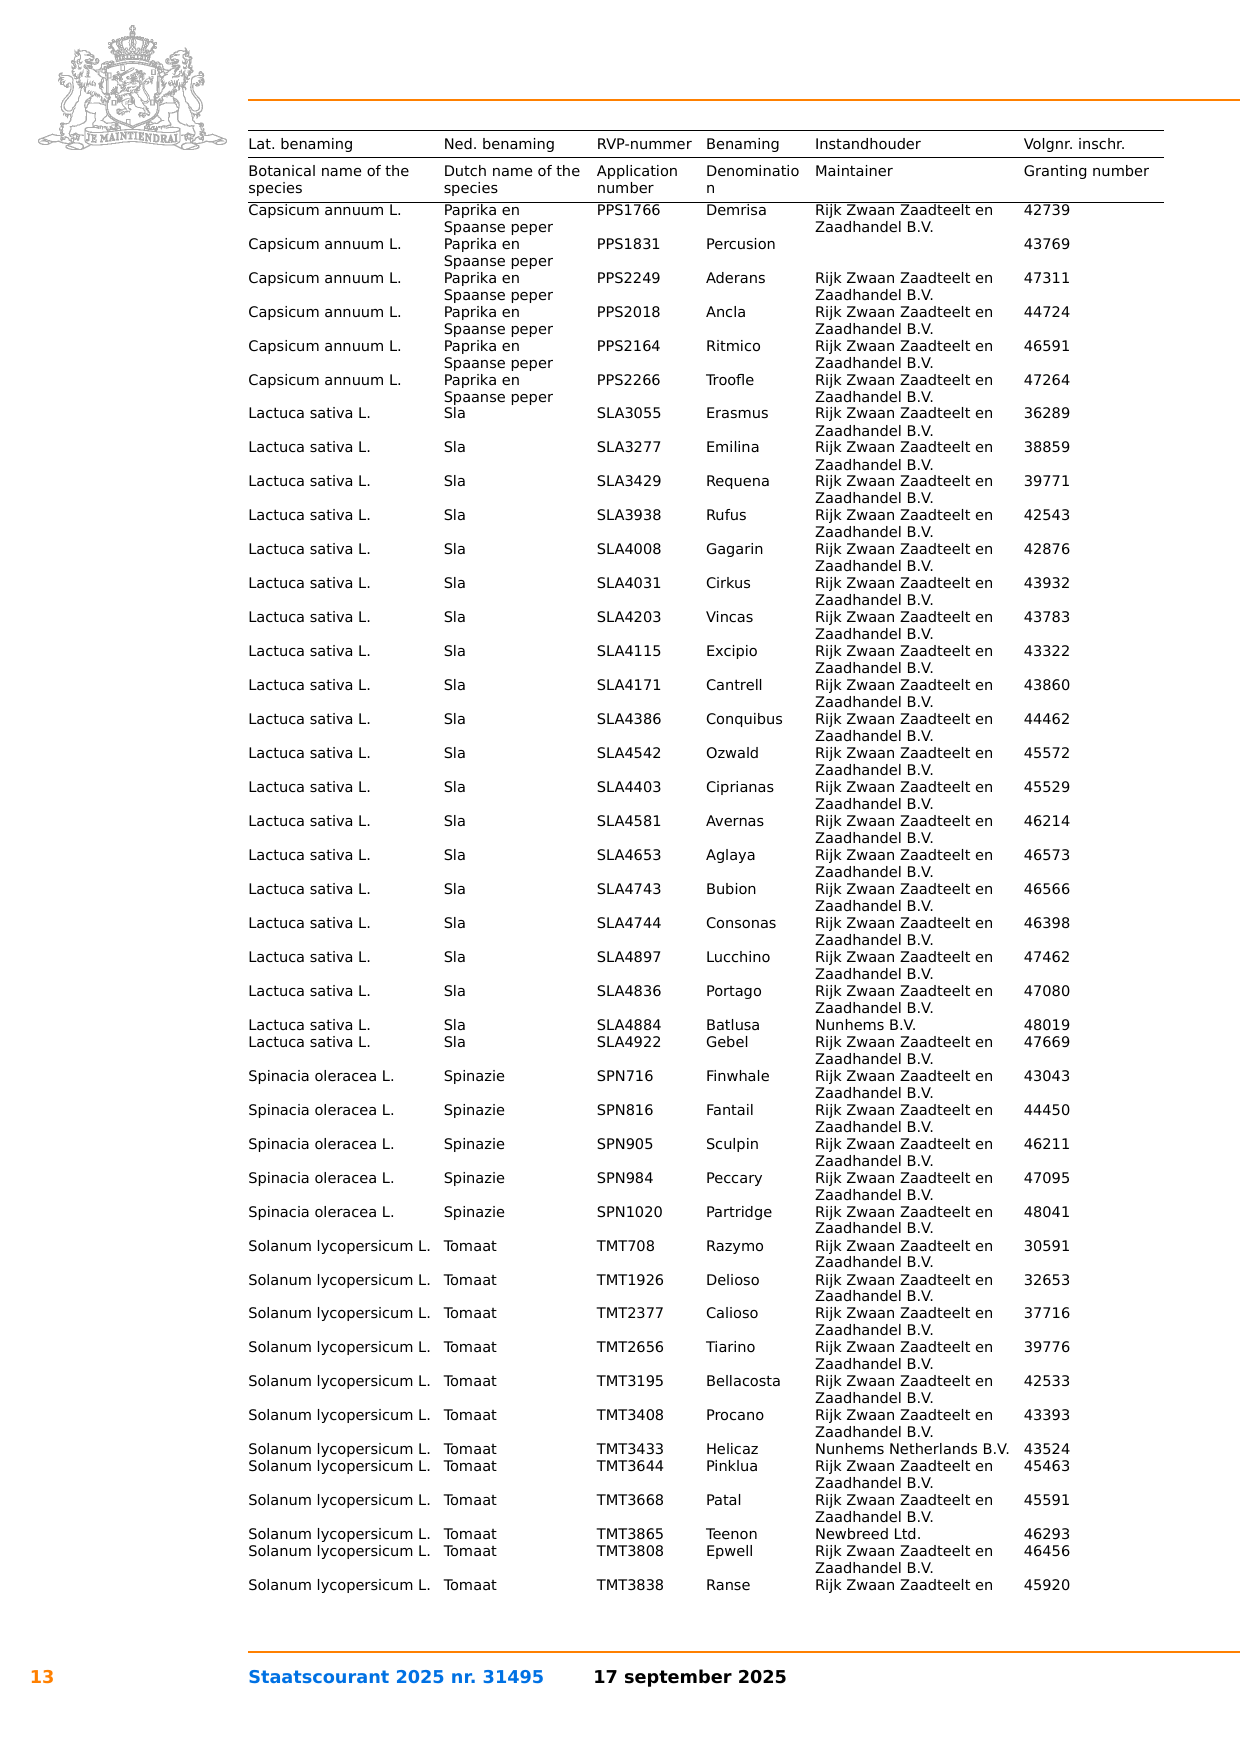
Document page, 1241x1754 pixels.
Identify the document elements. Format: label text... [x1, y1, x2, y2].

table_cell Spinazie [438, 1102, 591, 1136]
table_cell Sla [438, 439, 591, 473]
table_cell Rijk Zwaan Zaadteelt en Zaadhandel B.V. [809, 847, 1018, 881]
table_cell Conquibus [700, 711, 809, 745]
table_cell SLA4031 [591, 575, 700, 609]
table_cell Ciprianas [700, 779, 809, 813]
table_cell Solanum lycopersicum L. [248, 1543, 438, 1577]
table_cell Rijk Zwaan Zaadteelt en Zaadhandel B.V. [809, 304, 1018, 337]
table_cell Lactuca sativa L. [248, 745, 438, 779]
table_cell Solanum lycopersicum L. [248, 1305, 438, 1339]
table_cell Rijk Zwaan Zaadteelt en Zaadhandel B.V. [809, 1373, 1018, 1407]
table_cell Lactuca sativa L. [248, 439, 438, 473]
table_cell Sla [438, 575, 591, 609]
table_cell Lactuca sativa L. [248, 949, 438, 983]
table_cell 46398 [1018, 915, 1163, 949]
table_cell SLA3938 [591, 507, 700, 541]
table_cell Lactuca sativa L. [248, 541, 438, 575]
table_cell Spinazie [438, 1068, 591, 1102]
table_cell SLA4884 [591, 1017, 700, 1034]
table_cell Rijk Zwaan Zaadteelt en Zaadhandel B.V. [809, 1102, 1018, 1136]
table_cell Maintainer [809, 158, 1018, 202]
table_cell Lactuca sativa L. [248, 405, 438, 439]
table_cell SLA4836 [591, 983, 700, 1017]
table_cell Solanum lycopersicum L. [248, 1407, 438, 1441]
table_cell Cirkus [700, 575, 809, 609]
table_cell Solanum lycopersicum L. [248, 1492, 438, 1526]
table_cell Granting number [1018, 158, 1163, 202]
table_cell Nunhems B.V. [809, 1017, 1018, 1034]
table_cell Capsicum annuum L. [248, 371, 438, 405]
table_cell SLA4653 [591, 847, 700, 881]
table_cell 48019 [1018, 1017, 1163, 1034]
table_cell Lactuca sativa L. [248, 1017, 438, 1034]
table_cell Erasmus [700, 405, 809, 439]
table_cell Gagarin [700, 541, 809, 575]
table_cell 45591 [1018, 1492, 1163, 1526]
table_cell Application number [591, 158, 700, 202]
table_cell Demrisa [700, 203, 809, 236]
table_cell Sla [438, 813, 591, 847]
table_cell 46214 [1018, 813, 1163, 847]
table_cell TMT3408 [591, 1407, 700, 1441]
table_cell Tomaat [438, 1271, 591, 1305]
table_cell Lactuca sativa L. [248, 473, 438, 507]
table_cell SLA3277 [591, 439, 700, 473]
table_cell TMT3195 [591, 1373, 700, 1407]
table_cell Sla [438, 677, 591, 711]
table_cell Solanum lycopersicum L. [248, 1526, 438, 1543]
table_cell 46566 [1018, 881, 1163, 915]
table_cell 47095 [1018, 1170, 1163, 1203]
table_cell Lactuca sativa L. [248, 609, 438, 643]
table_cell Sla [438, 643, 591, 677]
table_cell 45529 [1018, 779, 1163, 813]
table_cell SLA3055 [591, 405, 700, 439]
table_cell Percusion [700, 236, 809, 269]
table_cell Ancla [700, 304, 809, 337]
table_header Benaming [700, 131, 809, 157]
table_cell 46293 [1018, 1526, 1163, 1543]
table_cell Lucchino [700, 949, 809, 983]
table_cell Rijk Zwaan Zaadteelt en Zaadhandel B.V. [809, 1271, 1018, 1305]
table_cell 43322 [1018, 643, 1163, 677]
table_cell Tomaat [438, 1492, 591, 1526]
table_cell Rijk Zwaan Zaadteelt en Zaadhandel B.V. [809, 1034, 1018, 1068]
table_cell Paprika en Spaanse peper [438, 304, 591, 337]
table_cell Epwell [700, 1543, 809, 1577]
table_cell SPN716 [591, 1068, 700, 1102]
table_cell 45572 [1018, 745, 1163, 779]
table_cell Lactuca sativa L. [248, 813, 438, 847]
table_cell 48041 [1018, 1204, 1163, 1237]
table_cell Dutch name of the species [438, 158, 591, 202]
table_cell Rijk Zwaan Zaadteelt en Zaadhandel B.V. [809, 609, 1018, 643]
table_cell 46456 [1018, 1543, 1163, 1577]
table_cell Tomaat [438, 1577, 591, 1594]
table_cell SLA4922 [591, 1034, 700, 1068]
table_cell Avernas [700, 813, 809, 847]
table_cell SPN984 [591, 1170, 700, 1203]
table_cell Rijk Zwaan Zaadteelt en Zaadhandel B.V. [809, 711, 1018, 745]
table_cell Rijk Zwaan Zaadteelt en Zaadhandel B.V. [809, 779, 1018, 813]
table_cell Gebel [700, 1034, 809, 1068]
table_cell SLA4008 [591, 541, 700, 575]
table_cell SLA4403 [591, 779, 700, 813]
table_cell Rijk Zwaan Zaadteelt en [809, 1577, 1018, 1594]
table_header Volgnr. inschr. [1018, 131, 1163, 157]
table_cell Lactuca sativa L. [248, 677, 438, 711]
table_cell PPS1766 [591, 203, 700, 236]
table_cell 43860 [1018, 677, 1163, 711]
table_cell Fantail [700, 1102, 809, 1136]
table_cell TMT3644 [591, 1458, 700, 1492]
table_cell 43524 [1018, 1441, 1163, 1458]
table_cell Consonas [700, 915, 809, 949]
table_header Lat. benaming [248, 131, 438, 157]
table_cell SLA4171 [591, 677, 700, 711]
table_cell Rijk Zwaan Zaadteelt en Zaadhandel B.V. [809, 439, 1018, 473]
table_cell SLA4744 [591, 915, 700, 949]
table_cell Rijk Zwaan Zaadteelt en Zaadhandel B.V. [809, 203, 1018, 236]
table_cell Sla [438, 949, 591, 983]
table_cell Bellacosta [700, 1373, 809, 1407]
table_cell 42543 [1018, 507, 1163, 541]
table_cell Aglaya [700, 847, 809, 881]
table_cell SPN905 [591, 1136, 700, 1169]
table_cell PPS2266 [591, 371, 700, 405]
table_cell Rijk Zwaan Zaadteelt en Zaadhandel B.V. [809, 677, 1018, 711]
table_cell SLA4581 [591, 813, 700, 847]
table_cell Batlusa [700, 1017, 809, 1034]
table_cell Denomination [700, 158, 809, 202]
table_cell Spinazie [438, 1204, 591, 1237]
table_cell 39771 [1018, 473, 1163, 507]
table_cell Rijk Zwaan Zaadteelt en Zaadhandel B.V. [809, 745, 1018, 779]
table_cell Lactuca sativa L. [248, 711, 438, 745]
table_cell Rufus [700, 507, 809, 541]
table_cell Rijk Zwaan Zaadteelt en Zaadhandel B.V. [809, 1492, 1018, 1526]
table_cell Rijk Zwaan Zaadteelt en Zaadhandel B.V. [809, 371, 1018, 405]
table_cell Solanum lycopersicum L. [248, 1577, 438, 1594]
table_cell 45463 [1018, 1458, 1163, 1492]
table_cell Requena [700, 473, 809, 507]
table_cell Spinazie [438, 1136, 591, 1169]
table_cell Sla [438, 405, 591, 439]
table_cell Excipio [700, 643, 809, 677]
table_cell Spinacia oleracea L. [248, 1204, 438, 1237]
table_cell Rijk Zwaan Zaadteelt en Zaadhandel B.V. [809, 1238, 1018, 1271]
table_cell Tomaat [438, 1526, 591, 1543]
table_cell Paprika en Spaanse peper [438, 371, 591, 405]
table_cell Emilina [700, 439, 809, 473]
table_cell 43769 [1018, 236, 1163, 269]
table_cell Teenon [700, 1526, 809, 1543]
table_cell TMT3838 [591, 1577, 700, 1594]
table_cell Rijk Zwaan Zaadteelt en Zaadhandel B.V. [809, 949, 1018, 983]
table_cell 46211 [1018, 1136, 1163, 1169]
table_cell Rijk Zwaan Zaadteelt en Zaadhandel B.V. [809, 1136, 1018, 1169]
table_cell Sla [438, 915, 591, 949]
table_cell SLA4115 [591, 643, 700, 677]
table_cell Lactuca sativa L. [248, 983, 438, 1017]
table_cell TMT2656 [591, 1339, 700, 1373]
table_cell Ranse [700, 1577, 809, 1594]
table_cell Spinacia oleracea L. [248, 1170, 438, 1203]
table_cell Lactuca sativa L. [248, 575, 438, 609]
table_cell Rijk Zwaan Zaadteelt en Zaadhandel B.V. [809, 1339, 1018, 1373]
table_cell Paprika en Spaanse peper [438, 236, 591, 269]
table_cell Sculpin [700, 1136, 809, 1169]
table_cell 43393 [1018, 1407, 1163, 1441]
table_cell Spinacia oleracea L. [248, 1136, 438, 1169]
table_cell 46573 [1018, 847, 1163, 881]
table_cell Sla [438, 609, 591, 643]
table_cell Sla [438, 1017, 591, 1034]
table_cell PPS1831 [591, 236, 700, 269]
table_cell Solanum lycopersicum L. [248, 1373, 438, 1407]
table_cell Portago [700, 983, 809, 1017]
table_cell SPN816 [591, 1102, 700, 1136]
table_cell 43043 [1018, 1068, 1163, 1102]
table_cell TMT3433 [591, 1441, 700, 1458]
table_cell TMT2377 [591, 1305, 700, 1339]
table_cell Partridge [700, 1204, 809, 1237]
table_cell Rijk Zwaan Zaadteelt en Zaadhandel B.V. [809, 338, 1018, 371]
table_cell Delioso [700, 1271, 809, 1305]
table_cell Lactuca sativa L. [248, 847, 438, 881]
table_cell Rijk Zwaan Zaadteelt en Zaadhandel B.V. [809, 813, 1018, 847]
table_cell Bubion [700, 881, 809, 915]
table_cell 45920 [1018, 1577, 1163, 1594]
table_cell Rijk Zwaan Zaadteelt en Zaadhandel B.V. [809, 1204, 1018, 1237]
table_cell Tomaat [438, 1339, 591, 1373]
table_cell Tomaat [438, 1458, 591, 1492]
table_cell PPS2018 [591, 304, 700, 337]
table_cell Capsicum annuum L. [248, 304, 438, 337]
table_cell SLA4542 [591, 745, 700, 779]
table_cell Sla [438, 711, 591, 745]
table_cell Lactuca sativa L. [248, 507, 438, 541]
table_cell Calioso [700, 1305, 809, 1339]
table_cell Sla [438, 1034, 591, 1068]
table_cell SLA4897 [591, 949, 700, 983]
table_cell 47669 [1018, 1034, 1163, 1068]
table_cell Paprika en Spaanse peper [438, 338, 591, 371]
table_cell Paprika en Spaanse peper [438, 270, 591, 303]
table_header Instandhouder [809, 131, 1018, 157]
table_cell 47311 [1018, 270, 1163, 303]
table_cell Sla [438, 473, 591, 507]
table_cell Patal [700, 1492, 809, 1526]
table_cell Sla [438, 541, 591, 575]
table_cell Solanum lycopersicum L. [248, 1458, 438, 1492]
table_cell Sla [438, 881, 591, 915]
table_cell Peccary [700, 1170, 809, 1203]
table_cell Botanical name of the species [248, 158, 438, 202]
table_cell 39776 [1018, 1339, 1163, 1373]
table_cell Rijk Zwaan Zaadteelt en Zaadhandel B.V. [809, 1407, 1018, 1441]
table_cell Rijk Zwaan Zaadteelt en Zaadhandel B.V. [809, 1543, 1018, 1577]
table_cell Rijk Zwaan Zaadteelt en Zaadhandel B.V. [809, 643, 1018, 677]
table_cell SPN1020 [591, 1204, 700, 1237]
table_cell 46591 [1018, 338, 1163, 371]
table_cell Rijk Zwaan Zaadteelt en Zaadhandel B.V. [809, 983, 1018, 1017]
table_cell Tiarino [700, 1339, 809, 1373]
table_cell Ozwald [700, 745, 809, 779]
table_cell Rijk Zwaan Zaadteelt en Zaadhandel B.V. [809, 881, 1018, 915]
table_cell TMT708 [591, 1238, 700, 1271]
table_cell Tomaat [438, 1543, 591, 1577]
table_cell Vincas [700, 609, 809, 643]
table_cell Cantrell [700, 677, 809, 711]
table_cell Tomaat [438, 1373, 591, 1407]
table_cell Razymo [700, 1238, 809, 1271]
table_cell 30591 [1018, 1238, 1163, 1271]
table_cell Spinacia oleracea L. [248, 1102, 438, 1136]
table_cell TMT3865 [591, 1526, 700, 1543]
table_cell Tomaat [438, 1238, 591, 1271]
table_cell 47080 [1018, 983, 1163, 1017]
table_cell Ritmico [700, 338, 809, 371]
table_cell Lactuca sativa L. [248, 915, 438, 949]
table_cell Pinklua [700, 1458, 809, 1492]
table_cell 43932 [1018, 575, 1163, 609]
table_cell Spinacia oleracea L. [248, 1068, 438, 1102]
table_cell Rijk Zwaan Zaadteelt en Zaadhandel B.V. [809, 1458, 1018, 1492]
table_cell Capsicum annuum L. [248, 236, 438, 269]
table_cell Capsicum annuum L. [248, 270, 438, 303]
table_cell 47264 [1018, 371, 1163, 405]
table_cell [809, 236, 1018, 269]
table_cell Sla [438, 507, 591, 541]
table_cell Rijk Zwaan Zaadteelt en Zaadhandel B.V. [809, 915, 1018, 949]
table_cell 44724 [1018, 304, 1163, 337]
table_cell 42533 [1018, 1373, 1163, 1407]
table_cell Solanum lycopersicum L. [248, 1238, 438, 1271]
table_cell 47462 [1018, 949, 1163, 983]
table_cell PPS2249 [591, 270, 700, 303]
table_cell Rijk Zwaan Zaadteelt en Zaadhandel B.V. [809, 405, 1018, 439]
table_cell Solanum lycopersicum L. [248, 1271, 438, 1305]
table_cell Troofle [700, 371, 809, 405]
table_cell Rijk Zwaan Zaadteelt en Zaadhandel B.V. [809, 1068, 1018, 1102]
table_cell Tomaat [438, 1407, 591, 1441]
table_cell Nunhems Netherlands B.V. [809, 1441, 1018, 1458]
table_cell Lactuca sativa L. [248, 881, 438, 915]
table_cell Capsicum annuum L. [248, 203, 438, 236]
table_cell Spinazie [438, 1170, 591, 1203]
table_cell Tomaat [438, 1441, 591, 1458]
table_cell Sla [438, 745, 591, 779]
table_cell SLA4203 [591, 609, 700, 643]
table_cell Rijk Zwaan Zaadteelt en Zaadhandel B.V. [809, 270, 1018, 303]
table_cell Finwhale [700, 1068, 809, 1102]
table_cell Rijk Zwaan Zaadteelt en Zaadhandel B.V. [809, 473, 1018, 507]
table_cell Aderans [700, 270, 809, 303]
table_cell Paprika en Spaanse peper [438, 203, 591, 236]
table_cell Lactuca sativa L. [248, 779, 438, 813]
table_cell Rijk Zwaan Zaadteelt en Zaadhandel B.V. [809, 541, 1018, 575]
table_cell TMT1926 [591, 1271, 700, 1305]
table_cell 44450 [1018, 1102, 1163, 1136]
table_cell Sla [438, 983, 591, 1017]
table_cell 42876 [1018, 541, 1163, 575]
table_cell SLA4386 [591, 711, 700, 745]
table_cell Lactuca sativa L. [248, 1034, 438, 1068]
table_cell Procano [700, 1407, 809, 1441]
table_cell 42739 [1018, 203, 1163, 236]
table_cell Helicaz [700, 1441, 809, 1458]
table_cell Newbreed Ltd. [809, 1526, 1018, 1543]
table_cell PPS2164 [591, 338, 700, 371]
table_cell Sla [438, 847, 591, 881]
table_cell SLA3429 [591, 473, 700, 507]
table_cell Rijk Zwaan Zaadteelt en Zaadhandel B.V. [809, 507, 1018, 541]
table_cell Lactuca sativa L. [248, 643, 438, 677]
table_cell Rijk Zwaan Zaadteelt en Zaadhandel B.V. [809, 1170, 1018, 1203]
table_cell 32653 [1018, 1271, 1163, 1305]
table_cell Tomaat [438, 1305, 591, 1339]
table_cell TMT3808 [591, 1543, 700, 1577]
table_cell Rijk Zwaan Zaadteelt en Zaadhandel B.V. [809, 575, 1018, 609]
table_cell Solanum lycopersicum L. [248, 1441, 438, 1458]
table_header Ned. benaming [438, 131, 591, 157]
picture [38, 25, 227, 150]
table_cell 43783 [1018, 609, 1163, 643]
table_cell 37716 [1018, 1305, 1163, 1339]
table_cell 36289 [1018, 405, 1163, 439]
table_cell SLA4743 [591, 881, 700, 915]
table_cell Rijk Zwaan Zaadteelt en Zaadhandel B.V. [809, 1305, 1018, 1339]
table_header RVP-nummer [591, 131, 700, 157]
table_cell Sla [438, 779, 591, 813]
table_cell TMT3668 [591, 1492, 700, 1526]
table_cell 44462 [1018, 711, 1163, 745]
table_cell Solanum lycopersicum L. [248, 1339, 438, 1373]
table_cell 38859 [1018, 439, 1163, 473]
table_cell Capsicum annuum L. [248, 338, 438, 371]
